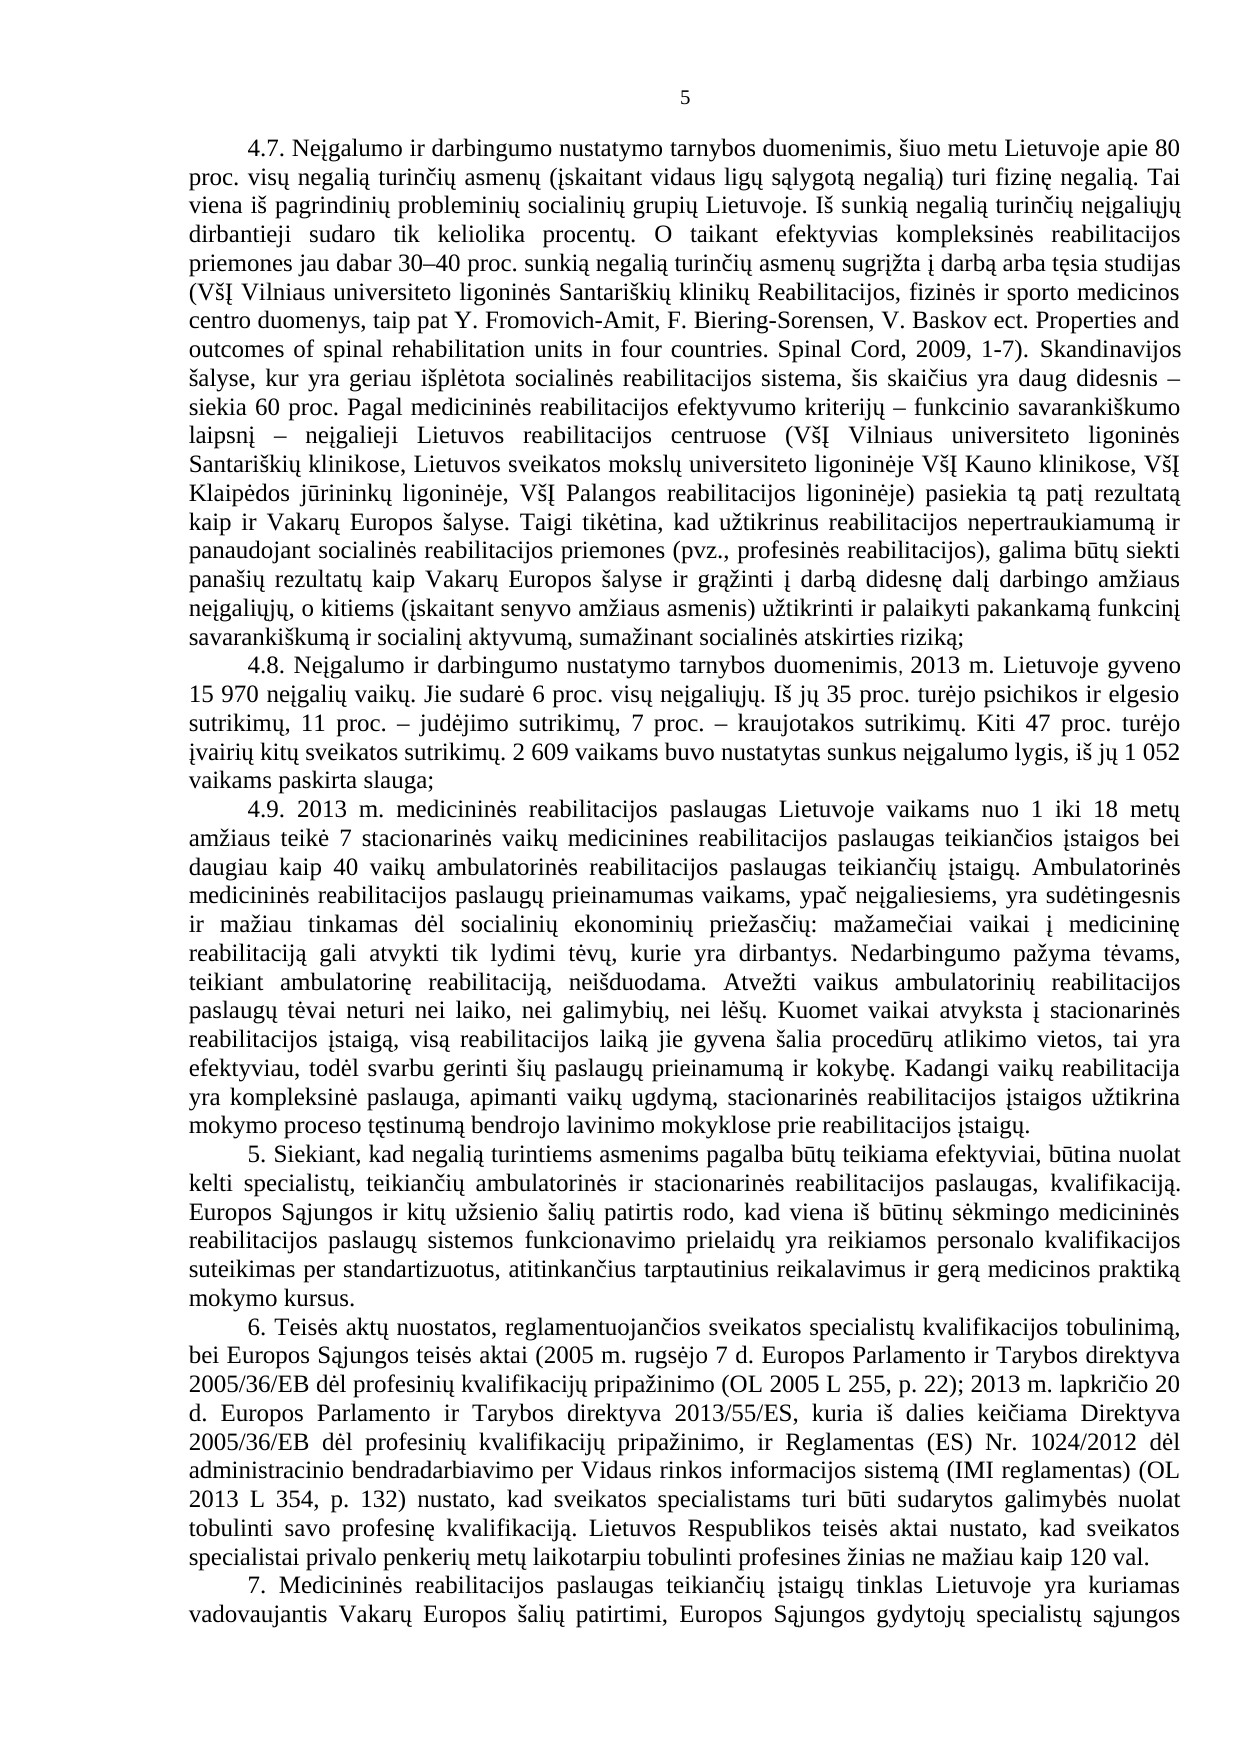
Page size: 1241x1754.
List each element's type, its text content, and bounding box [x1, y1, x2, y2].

text 7. Medicininės reabilitacijos paslaugas teikiančių įstaigų tinklas Lietuvoje yra kuriamas vadovaujantis Vakarų Europos šalių patirtimi, Europos Sąjungos gydytojų specialistų sąjungos [188, 1571, 1181, 1628]
text 4.7. Neįgalumo ir darbingumo nustatymo tarnybos duomenimis, šiuo metu Lietuvoje apie 80 proc. visų negalią turinčių asmenų (įskaitant vidaus ligų sąlygotą negalią) turi fizinę negalią. Tai viena iš pagrindinių probleminių socialinių grupių Lietuvoje. Iš sunkią negalią turinčių neįgaliųjų dirbantieji sudaro tik keliolika procentų. O taikant efektyvias kompleksinės reabilitacijos priemones jau dabar 30–40 proc. sunkią negalią turinčių asmenų sugrįžta į darbą arba tęsia studijas (VšĮ Vilniaus universiteto ligoninės Santariškių klinikų Reabilitacijos, fizinės ir sporto medicinos centro duomenys, taip pat Y. Fromovich-Amit, F. Biering-Sorensen, V. Baskov ect. Properties and outcomes of spinal rehabilitation units in four countries. Spinal Cord, 2009, 1-7). Skandinavijos šalyse, kur yra geriau išplėtota socialinės reabilitacijos sistema, šis skaičius yra daug didesnis – siekia 60 proc. Pagal medicininės reabilitacijos efektyvumo kriterijų – funkcinio savarankiškumo laipsnį – neįgalieji Lietuvos reabilitacijos centruose (VšĮ Vilniaus universiteto ligoninės Santariškių klinikose, Lietuvos sveikatos mokslų universiteto ligoninėje VšĮ Kauno klinikose, VšĮ Klaipėdos jūrininkų ligoninėje, VšĮ Palangos reabilitacijos ligoninėje) pasiekia tą patį rezultatą kaip ir Vakarų Europos šalyse. Taigi tikėtina, kad užtikrinus reabilitacijos nepertraukiamumą ir panaudojant socialinės reabilitacijos priemones (pvz., profesinės reabilitacijos), galima būtų siekti panašių rezultatų kaip Vakarų Europos šalyse ir grąžinti į darbą didesnę dalį darbingo amžiaus neįgaliųjų, o kitiems (įskaitant senyvo amžiaus asmenis) užtikrinti ir palaikyti pakankamą funkcinį savarankiškumą ir socialinį aktyvumą, sumažinant socialinės atskirties riziką; [188, 133, 1181, 651]
text 6. Teisės aktų nuostatos, reglamentuojančios sveikatos specialistų kvalifikacijos tobulinimą, bei Europos Sąjungos teisės aktai (2005 m. rugsėjo 7 d. Europos Parlamento ir Tarybos direktyva 2005/36/EB dėl profesinių kvalifikacijų pripažinimo (OL 2005 L 255, p. 22); 2013 m. lapkričio 20 d. Europos Parlamento ir Tarybos direktyva 2013/55/ES, kuria iš dalies keičiama Direktyva 2005/36/EB dėl profesinių kvalifikacijų pripažinimo, ir Reglamentas (ES) Nr. 1024/2012 dėl administracinio bendradarbiavimo per Vidaus rinkos informacijos sistemą (IMI reglamentas) (OL 2013 L 354, p. 132) nustato, kad sveikatos specialistams turi būti sudarytos galimybės nuolat tobulinti savo profesinę kvalifikaciją. Lietuvos Respublikos teisės aktai nustato, kad sveikatos specialistai privalo penkerių metų laikotarpiu tobulinti profesines žinias ne mažiau kaip 120 val. [188, 1312, 1181, 1571]
text 4.9. 2013 m. medicininės reabilitacijos paslaugas Lietuvoje vaikams nuo 1 iki 18 metų amžiaus teikė 7 stacionarinės vaikų medicinines reabilitacijos paslaugas teikiančios įstaigos bei daugiau kaip 40 vaikų ambulatorinės reabilitacijos paslaugas teikiančių įstaigų. Ambulatorinės medicininės reabilitacijos paslaugų prieinamumas vaikams, ypač neįgaliesiems, yra sudėtingesnis ir mažiau tinkamas dėl socialinių ekonominių priežasčių: mažamečiai vaikai į medicininę reabilitaciją gali atvykti tik lydimi tėvų, kurie yra dirbantys. Nedarbingumo pažyma tėvams, teikiant ambulatorinę reabilitaciją, neišduodama. Atvežti vaikus ambulatorinių reabilitacijos paslaugų tėvai neturi nei laiko, nei galimybių, nei lėšų. Kuomet vaikai atvyksta į stacionarinės reabilitacijos įstaigą, visą reabilitacijos laiką jie gyvena šalia procedūrų atlikimo vietos, tai yra efektyviau, todėl svarbu gerinti šių paslaugų prieinamumą ir kokybę. Kadangi vaikų reabilitacija yra kompleksinė paslauga, apimanti vaikų ugdymą, stacionarinės reabilitacijos įstaigos užtikrina mokymo proceso tęstinumą bendrojo lavinimo mokyklose prie reabilitacijos įstaigų. [188, 794, 1181, 1139]
text 5. Siekiant, kad negalią turintiems asmenims pagalba būtų teikiama efektyviai, būtina nuolat kelti specialistų, teikiančių ambulatorinės ir stacionarinės reabilitacijos paslaugas, kvalifikaciją. Europos Sąjungos ir kitų užsienio šalių patirtis rodo, kad viena iš būtinų sėkmingo medicininės reabilitacijos paslaugų sistemos funkcionavimo prielaidų yra reikiamos personalo kvalifikacijos suteikimas per standartizuotus, atitinkančius tarptautinius reikalavimus ir gerą medicinos praktiką mokymo kursus. [188, 1139, 1181, 1312]
text 4.8. Neįgalumo ir darbingumo nustatymo tarnybos duomenimis, 2013 m. Lietuvoje gyveno 15 970 neįgalių vaikų. Jie sudarė 6 proc. visų neįgaliųjų. Iš jų 35 proc. turėjo psichikos ir elgesio sutrikimų, 11 proc. – judėjimo sutrikimų, 7 proc. – kraujotakos sutrikimų. Kiti 47 proc. turėjo įvairių kitų sveikatos sutrikimų. 2 609 vaikams buvo nustatytas sunkus neįgalumo lygis, iš jų 1 052 vaikams paskirta slauga; [188, 651, 1181, 794]
